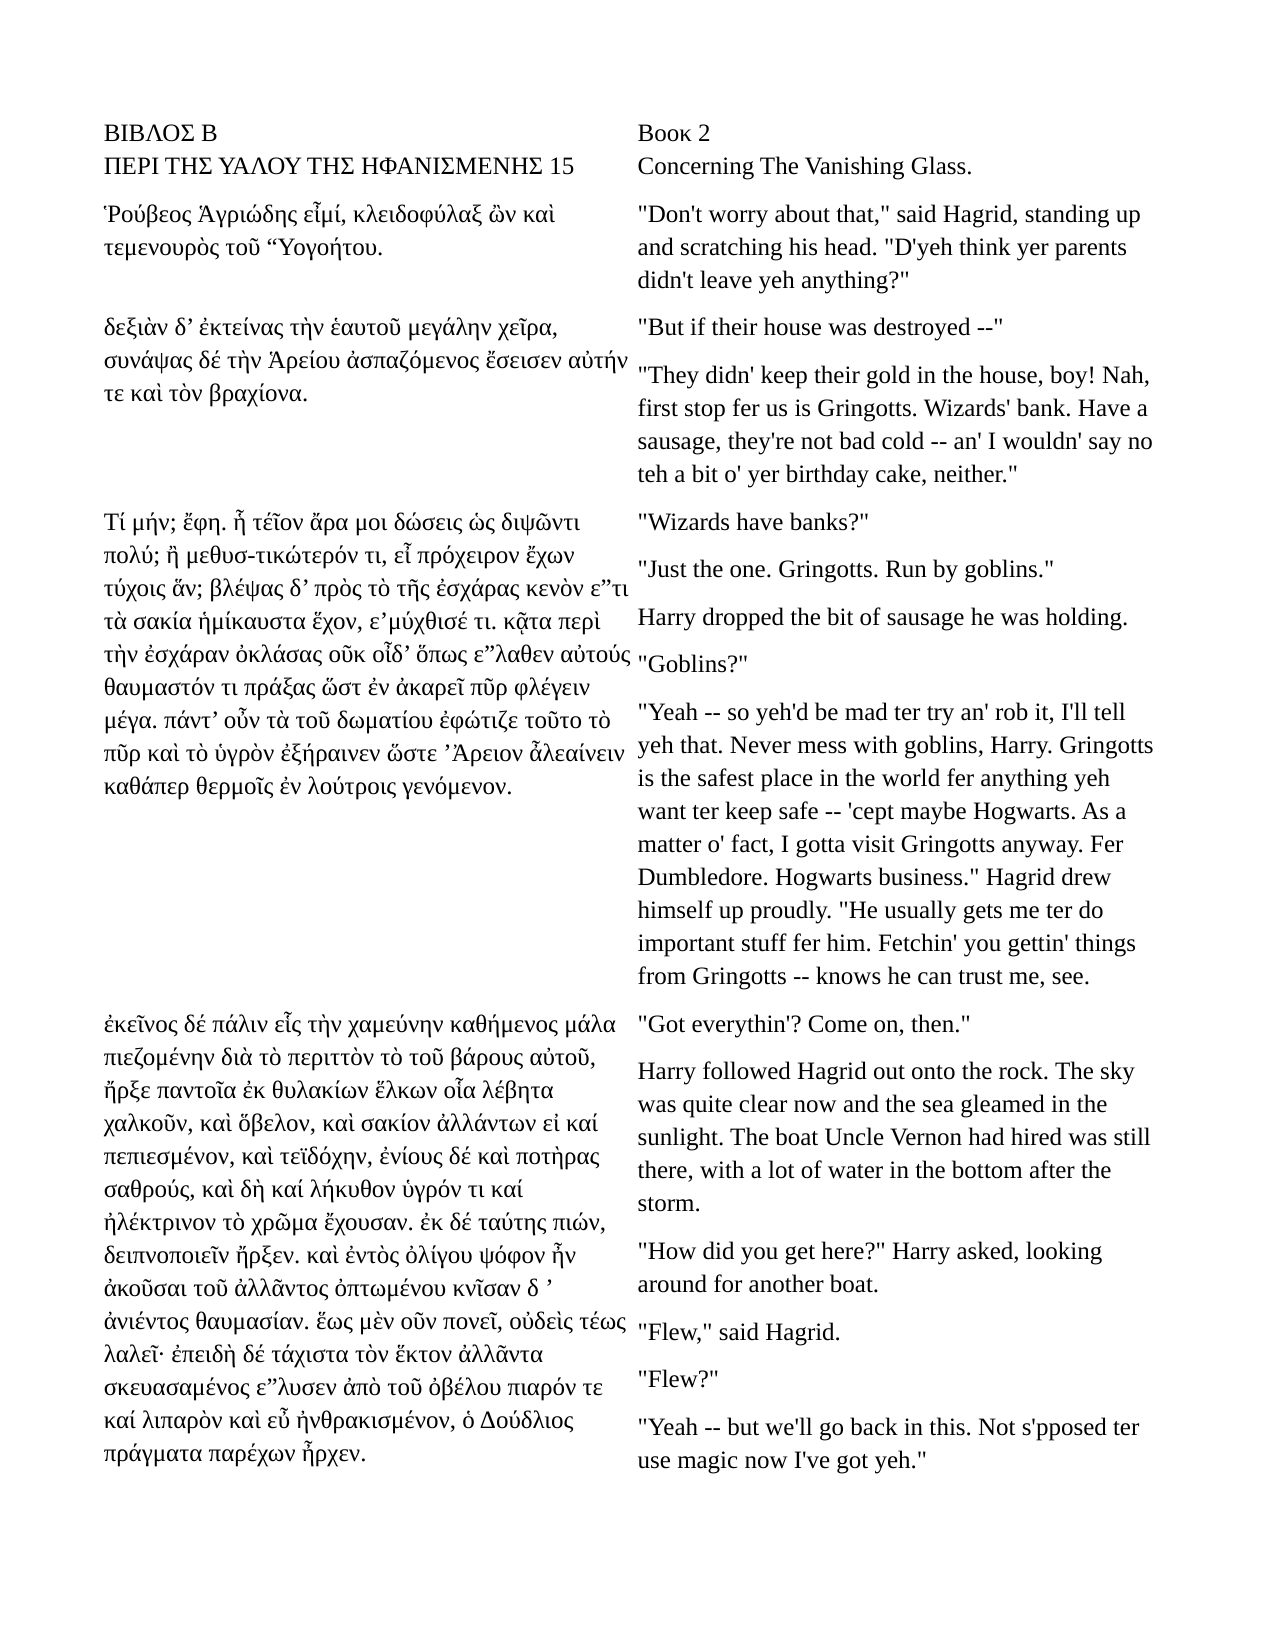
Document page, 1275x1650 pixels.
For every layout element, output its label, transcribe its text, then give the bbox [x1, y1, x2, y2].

table_cell "Wizards have banks?" "Just the one. Gringotts. Run by goblins." Harry dropped the bit of sausage he was holding. "Goblins?" "Yeah -- so yeh'd be mad ter try an' rob it, I'll tell yeh that. Never mess with goblins, Harry. Gringotts is the safest place in the world fer anything yeh want ter keep safe -- 'cept maybe Hogwarts. As a matter o' fact, I gotta visit Gringotts anyway. Fer Dumbledore. Hogwarts business." Hagrid drew himself up proudly. "He usually gets me ter do important stuff fer him. Fetchin' you gettin' things from Gringotts -- knows he can trust me, see. [638, 507, 1157, 1009]
table_cell δεξιὰν δ’ ἐκτείνας τὴν ἑαυτοῦ μεγάλην χεῖρα, συνάψας δέ τὴν Ἁρείου ἀσπαζόμενος ἔσεισεν αὐτήν τε καὶ τὸν βραχίονα. [104, 313, 637, 507]
table_cell ἐκεῖνος δέ πάλιν εἷς τὴν χαμεύνην καθήμενος μάλα πιεζομένην διὰ τὸ περιττὸν τὸ τοῦ βάρους αὐτοῦ, ἤρξε παντοῖα ἐκ θυλακίων ἕλκων οἷα λέβητα χαλκοῦν, καὶ ὅβελον, καὶ σακίον ἀλλάντων εἰ καί πεπιεσμένον, καὶ τεϊδόχην, ἐνίους δέ καὶ ποτὴρας σαθρούς, καὶ δὴ καί λήκυθον ὑγρόν τι καί ἠλέκτρινον τὸ χρῶμα ἔχουσαν. ἐκ δέ ταύτης πιών, δειπνοποιεῖν ἤρξεν. καὶ ἐντὸς ὀλίγου ψόφον ἦν ἀκοῦσαι τοῦ ἀλλᾶντος ὀπτωμένου κνῖσαν δ ’ ἀνιέντος θαυμασίαν. ἕως μὲν οῦν πονεῖ, οὐδεὶς τέως λαλεῖ· ἐπειδὴ δέ τάχιστα τὸν ἕκτον ἀλλᾶντα σκευασαμένος ε”λυσεν ἀπὸ τοῦ ὀβέλου πιαρόν τε καί λιπαρὸν καὶ εὖ ἠνθρακισμένον, ὁ Δούδλιος πράγματα παρέχων ἦρχεν. [104, 1009, 637, 1493]
table_cell Τί μήν; ἔφη. ἧ τέῖον ἄρα μοι δώσεις ὡς διψῶντι πολύ; ἢ μεθυσ-τικώτερόν τι, εἶ πρόχειρον ἔχων τύχοις ἅν; βλέψας δ’ πρὸς τὸ τῆς ἐσχάρας κενὸν ε”τι τὰ σακία ἡμίκαυστα ἕχον, ε’μύχθισέ τι. κᾷτα περὶ τὴν ἐσχάραν ὀκλάσας οῦκ οἶδ’ ὅπως ε”λαθεν αὐτούς θαυμαστόν τι πράξας ὥστ ἐν ἀκαρεῖ πῦρ φλέγειν μέγα. πάντ’ οὖν τὰ τοῦ δωματίου ἐφώτιζε τοῦτο τὸ πῦρ καὶ τὸ ὑγρὸν ἐξήραινεν ὥστε ’Ἀρειον ἆλεαίνειν καθάπερ θερμοῖς ἐν λούτροις γενόμενον. [104, 507, 637, 1009]
table_cell "Got everythin'? Come on, then." Harry followed Hagrid out onto the rock. The sky was quite clear now and the sea gleamed in the sunlight. The boat Uncle Vernon had hired was still there, with a lot of water in the bottom after the storm. "How did you get here?" Harry asked, looking around for another boat. "Flew," said Hagrid. "Flew?" "Yeah -- but we'll go back in this. Not s'pposed ter use magic now I've got yeh." [638, 1009, 1157, 1493]
table_header Βοοκ 2 Concerning The Vanishing Glass. [638, 118, 1157, 199]
table_cell "Don't worry about that," said Hagrid, standing up and scratching his head. "D'yeh think yer parents didn't leave yeh anything?" [638, 199, 1157, 312]
table_cell "But if their house was destroyed --" "They didn' keep their gold in the house, boy! Nah, first stop fer us is Gringotts. Wizards' bank. Have a sausage, they're not bad cold -- an' I wouldn' say no teh a bit o' yer birthday cake, neither." [638, 313, 1157, 507]
table_cell Ῥούβεος Ἁγριώδης εἶμί, κλειδοφύλαξ ὢν καὶ τεμενουρὸς τοῦ “Υογοήτου. [104, 199, 637, 312]
table_header ΒΙΒΛΟΣ Β ΠΕΡΙ ΤΗΣ ΥΑΛΟΥ ΤΗΣ ΗΦΑΝΙΣΜΕΝΗΣ 15 [104, 118, 637, 199]
